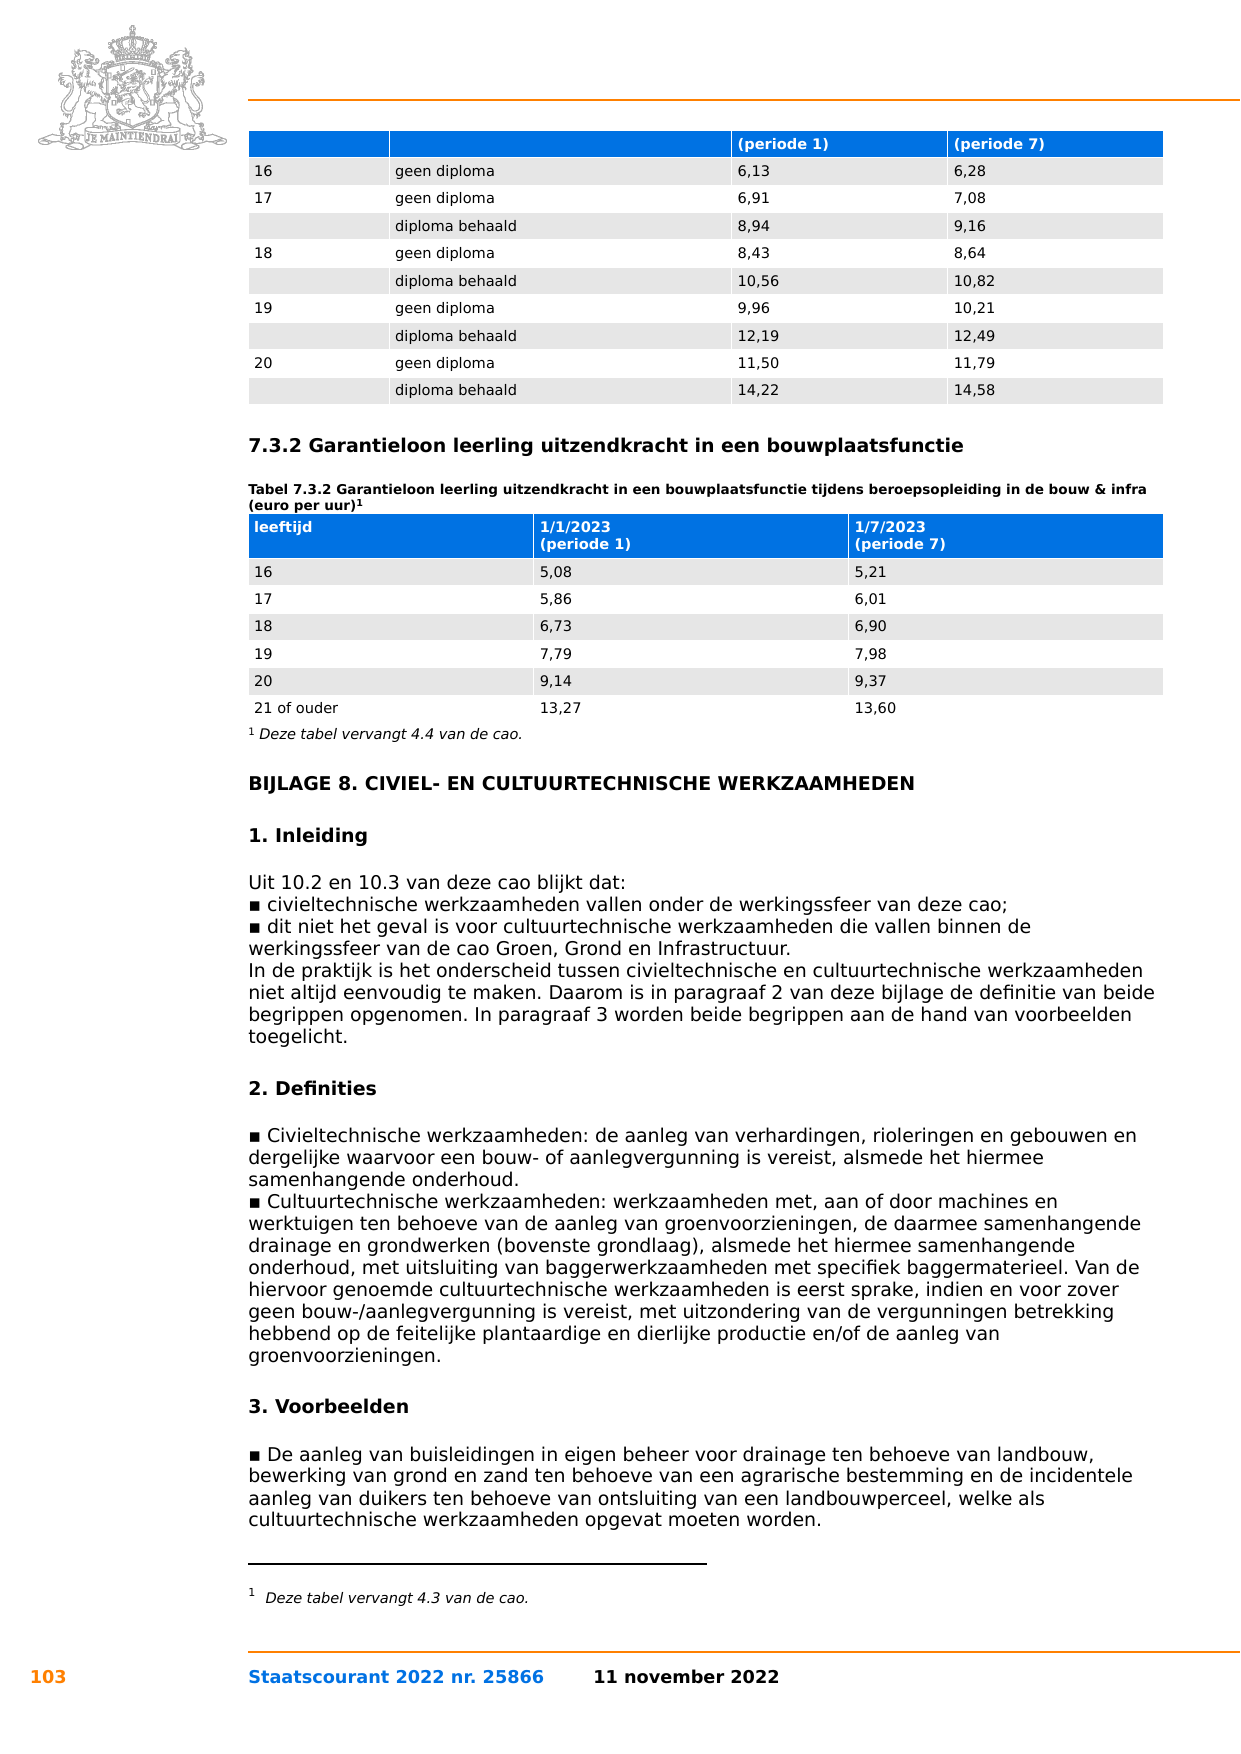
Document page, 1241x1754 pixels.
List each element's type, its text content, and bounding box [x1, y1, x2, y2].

table_cell 19 [249, 295, 389, 322]
table_cell 6,28 [948, 158, 1163, 185]
text ▪ Cultuurtechnische werkzaamheden: werkzaamheden met, aan of door machines en werktuigen ten behoeve van de aanleg van groenvoorzieningen, de daarmee samenhangende drainage en grondwerken (bovenste grondlaag), alsmede het hiermee samenhangende onderhoud, met uitsluiting van baggerwerkzaamheden met specifiek baggermaterieel. Van de hiervoor genoemde cultuurtechnische werkzaamheden is eerst sprake, indien en voor zover geen bouw-/aanlegvergunning is vereist, met uitzondering van de vergunningen betrekking hebbend op de feitelijke plantaardige en dierlijke productie en/of de aanleg van groenvoorzieningen. [248, 1191, 1163, 1366]
text In de praktijk is het onderscheid tussen civieltechnische en cultuurtechnische werkzaamheden niet altijd eenvoudig te maken. Daarom is in paragraaf 2 van deze bijlage de definitie van beide begrippen opgenomen. In paragraaf 3 worden beide begrippen aan de hand van voorbeelden toegelicht. [248, 960, 1163, 1048]
table_cell geen diploma [390, 186, 731, 212]
table_cell 18 [249, 241, 389, 267]
subtitle 3. Voorbeelden [248, 1396, 1163, 1418]
table_cell 10,56 [732, 268, 947, 294]
table_cell 1/7/2023 (periode 7) [849, 514, 1163, 558]
text Uit 10.2 en 10.3 van deze cao blijkt dat: [248, 872, 1163, 894]
table_cell 9,96 [732, 295, 947, 322]
table_cell 10,21 [948, 295, 1163, 322]
table_cell 6,91 [732, 186, 947, 212]
picture [38, 25, 227, 150]
table_cell 17 [249, 586, 533, 612]
table_cell 7,98 [849, 641, 1163, 667]
table_cell 14,58 [948, 378, 1163, 404]
table_cell 9,14 [534, 668, 848, 695]
table_cell 16 [249, 559, 533, 585]
text ▪ dit niet het geval is voor cultuurtechnische werkzaamheden die vallen binnen de werkingssfeer van de cao Groen, Grond en Infrastructuur. [248, 916, 1163, 960]
table_cell 16 [249, 158, 389, 185]
table_cell 8,64 [948, 241, 1163, 267]
table_cell 6,13 [732, 158, 947, 185]
table_cell geen diploma [390, 241, 731, 267]
table_cell leeftijd [249, 514, 533, 558]
table_cell 17 [249, 186, 389, 212]
table_cell [390, 131, 731, 157]
table_cell [249, 268, 389, 294]
table_cell 13,60 [849, 696, 1163, 722]
table_cell diploma behaald [390, 213, 731, 239]
table_cell 20 [249, 350, 389, 376]
subtitle 7.3.2 Garantieloon leerling uitzendkracht in een bouwplaatsfunctie [248, 435, 1163, 457]
table_cell 8,94 [732, 213, 947, 239]
table_cell 13,27 [534, 696, 848, 722]
table_cell 14,22 [732, 378, 947, 404]
table_cell 6,73 [534, 614, 848, 640]
table_cell 12,49 [948, 323, 1163, 349]
table_cell [249, 213, 389, 239]
table_cell [249, 131, 389, 157]
table_cell 21 of ouder [249, 696, 533, 722]
table_header Tabel 7.3.2 Garantieloon leerling uitzendkracht in een bouwplaatsfunctie tijdens beroepsopleiding in de bouw & infra (euro per uur)1 [248, 482, 1163, 513]
text ▪ De aanleg van buisleidingen in eigen beheer voor drainage ten behoeve van landbouw, bewerking van grond en zand ten behoeve van een agrarische bestemming en de incidentele aanleg van duikers ten behoeve van ontsluiting van een landbouwperceel, welke als cultuurtechnische werkzaamheden opgevat moeten worden. [248, 1443, 1163, 1531]
table_cell [249, 323, 389, 349]
table_cell [249, 378, 389, 404]
table_cell 18 [249, 614, 533, 640]
subtitle BIJLAGE 8. CIVIEL- EN CULTUURTECHNISCHE WERKZAAMHEDEN [248, 773, 1163, 795]
table_cell geen diploma [390, 158, 731, 185]
table_cell 19 [249, 641, 533, 667]
table_cell 9,16 [948, 213, 1163, 239]
table_cell 20 [249, 668, 533, 695]
table_cell diploma behaald [390, 323, 731, 349]
table_cell 11,79 [948, 350, 1163, 376]
table_cell 5,21 [849, 559, 1163, 585]
table_cell 1/1/2023 (periode 1) [534, 514, 848, 558]
table_cell 10,82 [948, 268, 1163, 294]
table_cell 7,79 [534, 641, 848, 667]
table_cell 5,08 [534, 559, 848, 585]
table_cell 6,90 [849, 614, 1163, 640]
table_cell 1 Deze tabel vervangt 4.4 van de cao. [248, 723, 1163, 743]
table_cell 5,86 [534, 586, 848, 612]
table_cell geen diploma [390, 295, 731, 322]
table_cell (periode 7) [948, 131, 1163, 157]
table_cell 12,19 [732, 323, 947, 349]
table_cell diploma behaald [390, 268, 731, 294]
table_cell 7,08 [948, 186, 1163, 212]
table_cell geen diploma [390, 350, 731, 376]
table_cell diploma behaald [390, 378, 731, 404]
table_cell 8,43 [732, 241, 947, 267]
table_cell 6,01 [849, 586, 1163, 612]
table_cell 9,37 [849, 668, 1163, 695]
text ▪ civieltechnische werkzaamheden vallen onder de werkingssfeer van deze cao; [248, 894, 1163, 916]
subtitle 1. Inleiding [248, 825, 1163, 847]
subtitle 2. Definities [248, 1078, 1163, 1100]
table_cell (periode 1) [732, 131, 947, 157]
text ▪ Civieltechnische werkzaamheden: de aanleg van verhardingen, rioleringen en gebouwen en dergelijke waarvoor een bouw- of aanlegvergunning is vereist, alsmede het hiermee samenhangende onderhoud. [248, 1125, 1163, 1191]
table_cell 11,50 [732, 350, 947, 376]
